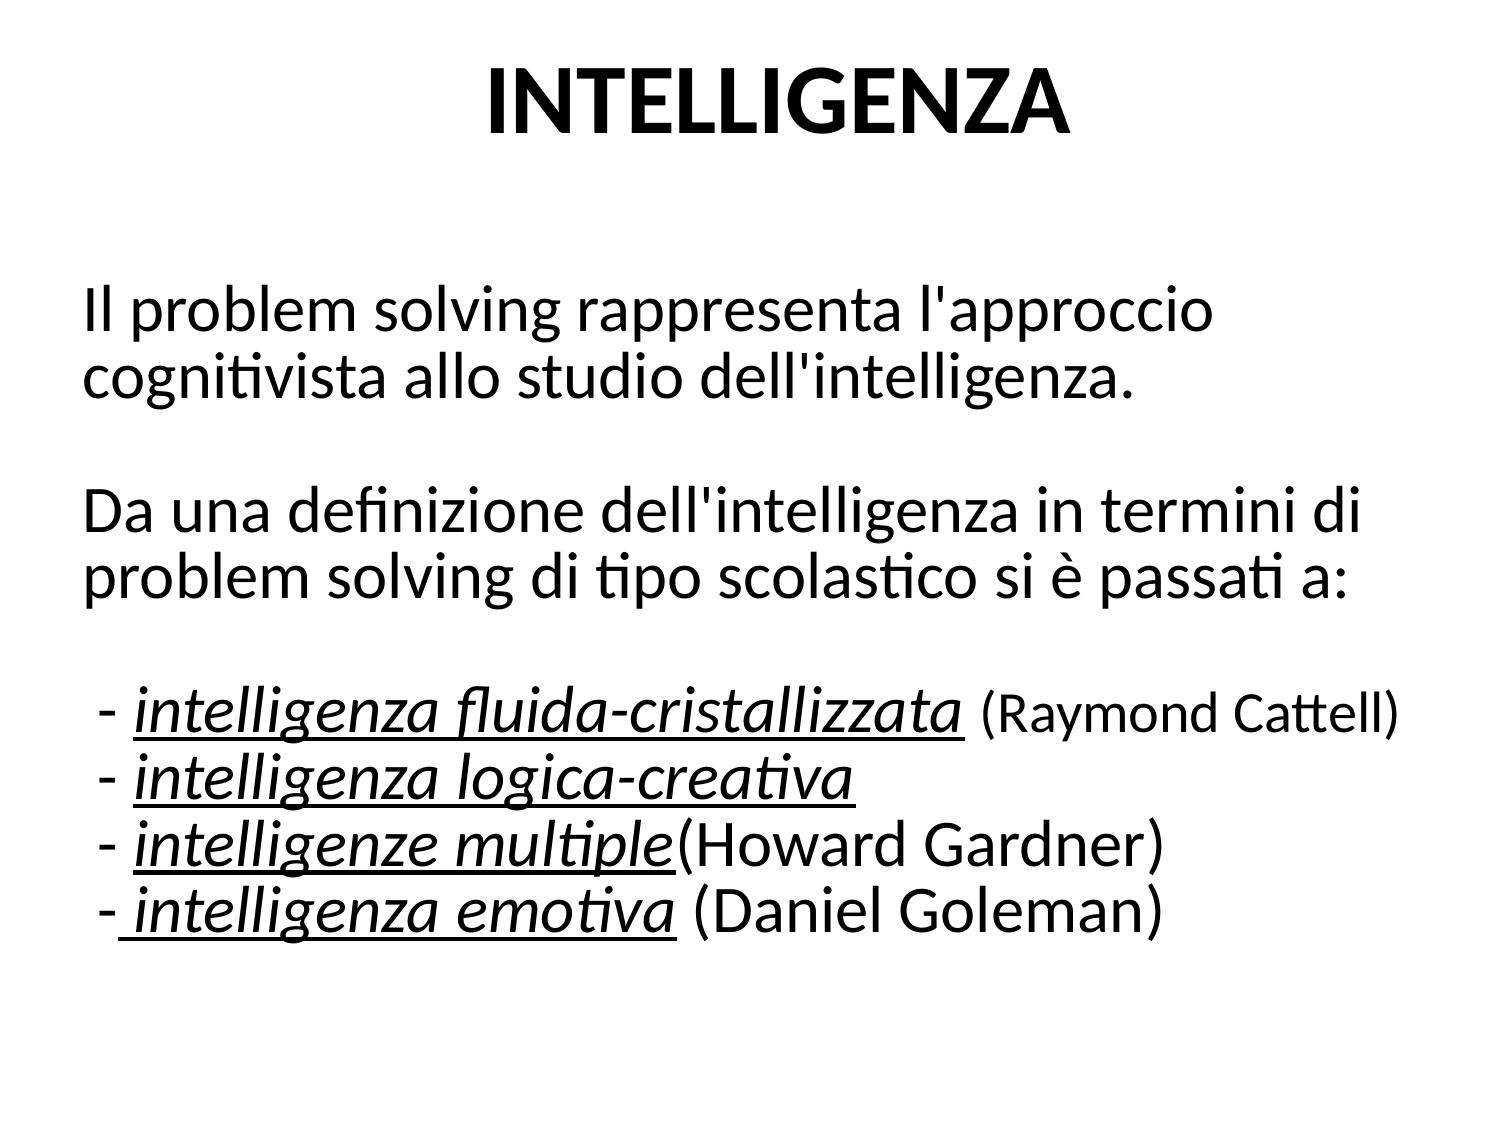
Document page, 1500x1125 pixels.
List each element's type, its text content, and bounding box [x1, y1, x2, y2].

title Il problem solving rappresenta l'approccio cognitivista allo studio dell'intelligenza. Da una definizione dell'intelligenza in termini di problem solving di tipo scolastico si è passati a: - intelligenza fluida-cristallizzata (Raymond Cattell) - intelligenza logica-creativa - intelligenze multiple(Howard Gardner) - intelligenza emotiva (Daniel Goleman) [82, 200, 1433, 1098]
text_box INTELLIGENZA [469, 47, 1087, 170]
